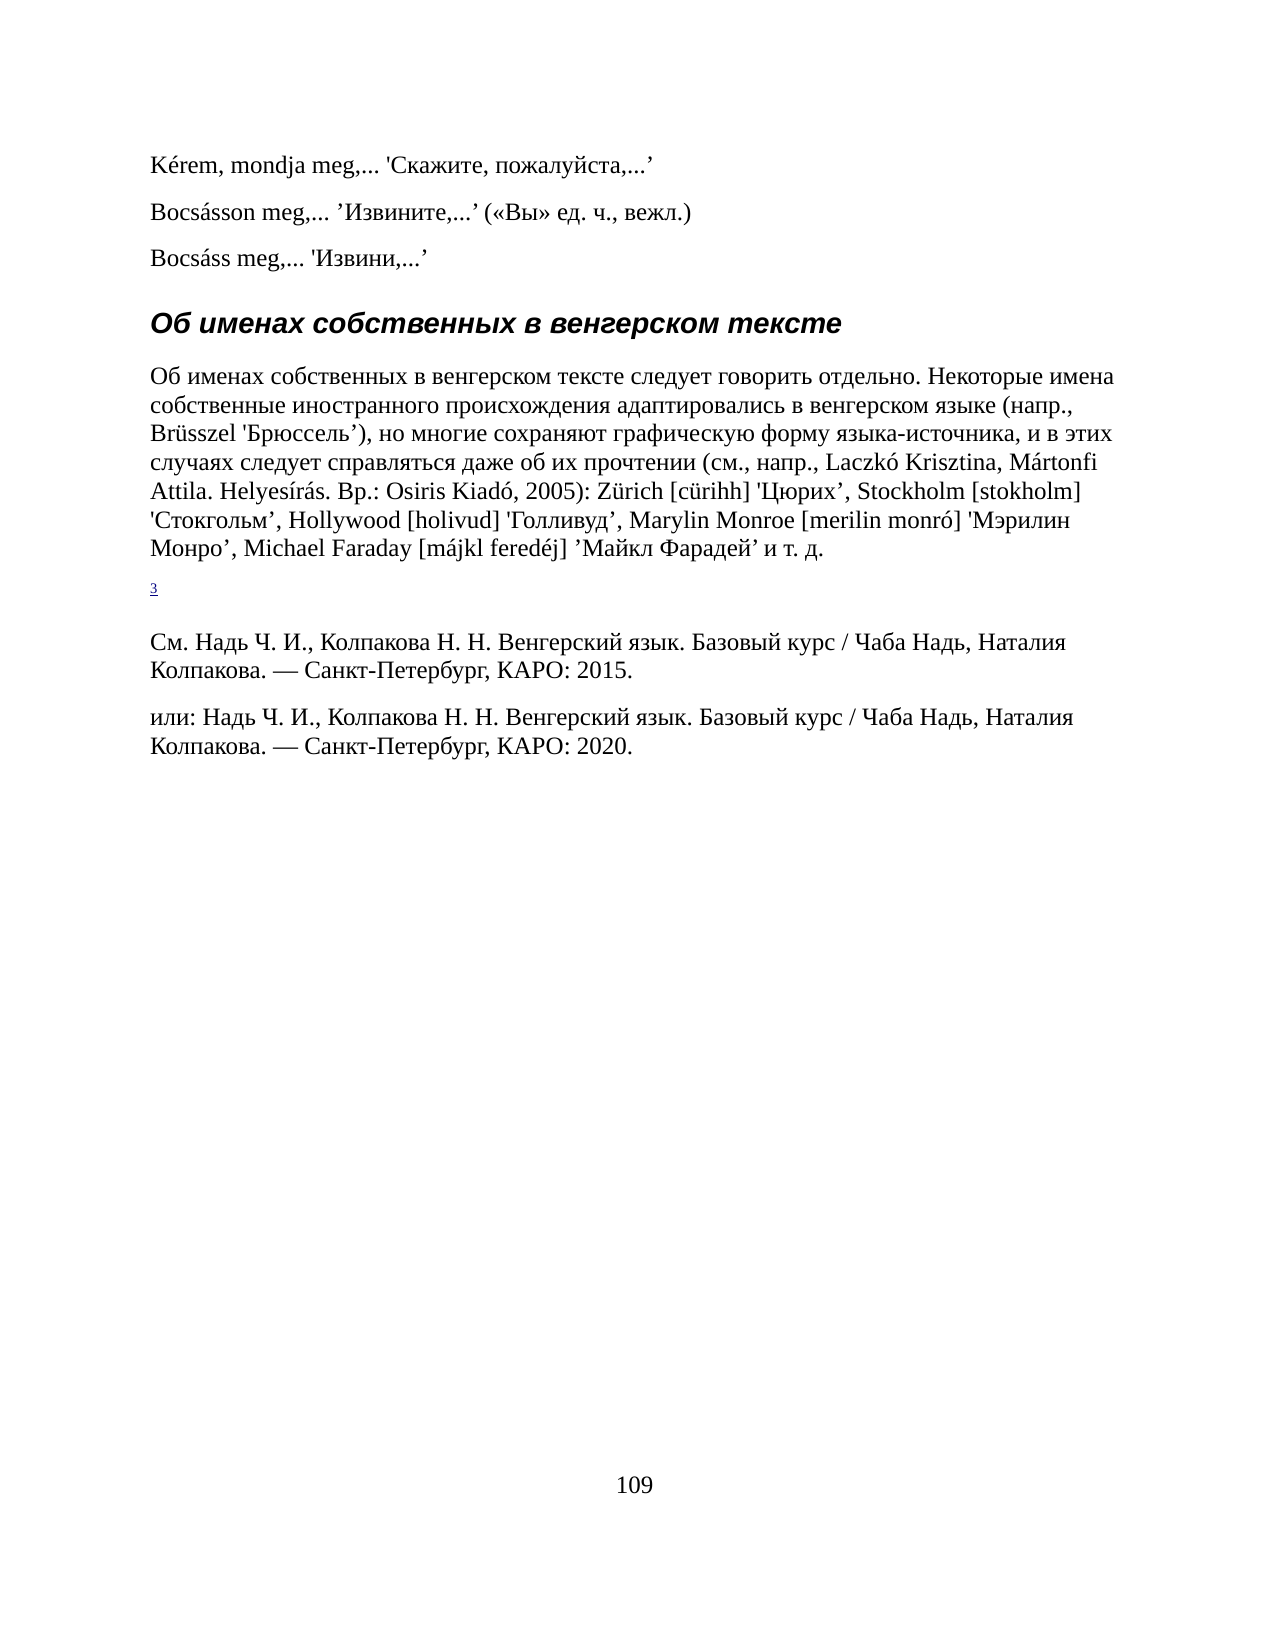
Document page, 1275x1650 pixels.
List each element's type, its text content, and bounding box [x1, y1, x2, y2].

text или: Надь Ч. И., Колпакова Н. Н. Венгерский язык. Базовый курс / Чаба Надь, Наталия Колпакова. — Санкт-Петербург, КАРО: 2020. [150, 702, 1125, 760]
text Kérem, mondja meg,... 'Скажите, пожалуйста,...’ [150, 150, 1125, 179]
text См. Надь Ч. И., Колпакова Н. Н. Венгерский язык. Базовый курс / Чаба Надь, Наталия Колпакова. — Санкт-Петербург, КАРО: 2015. [150, 627, 1125, 684]
text Об именах собственных в венгерском тексте следует говорить отдельно. Некоторые имена собственные иностранного происхождения адаптировались в венгерском языке (напр., Brüsszel 'Брюссель’), но многие сохраняют графическую форму языка-источника, и в этих случаях следует справляться даже об их прочтении (см., напр., Laczkó Krisztina, Mártonfi Attila. Helyesírás. Bp.: Osiris Kiadó, 2005): Zürich [cürihh] 'Цюрих’, Stockholm [stokholm] 'Стокгольм’, Hollywood [holivud] 'Голливуд’, Marylin Monroe [merilin monró] 'Мэрилин Монро’, Michael Faraday [májkl feredéj] ’Майкл Фарадей’ и т. д. [150, 361, 1125, 562]
subtitle Об именах собственных в венгерском тексте [150, 306, 1125, 339]
text Bocsásson meg,... ’Извините,...’ («Вы» ед. ч., вежл.) [150, 197, 1125, 225]
text 3 [150, 580, 1125, 609]
text Bocsáss meg,... 'Извини,...’ [150, 243, 1125, 272]
